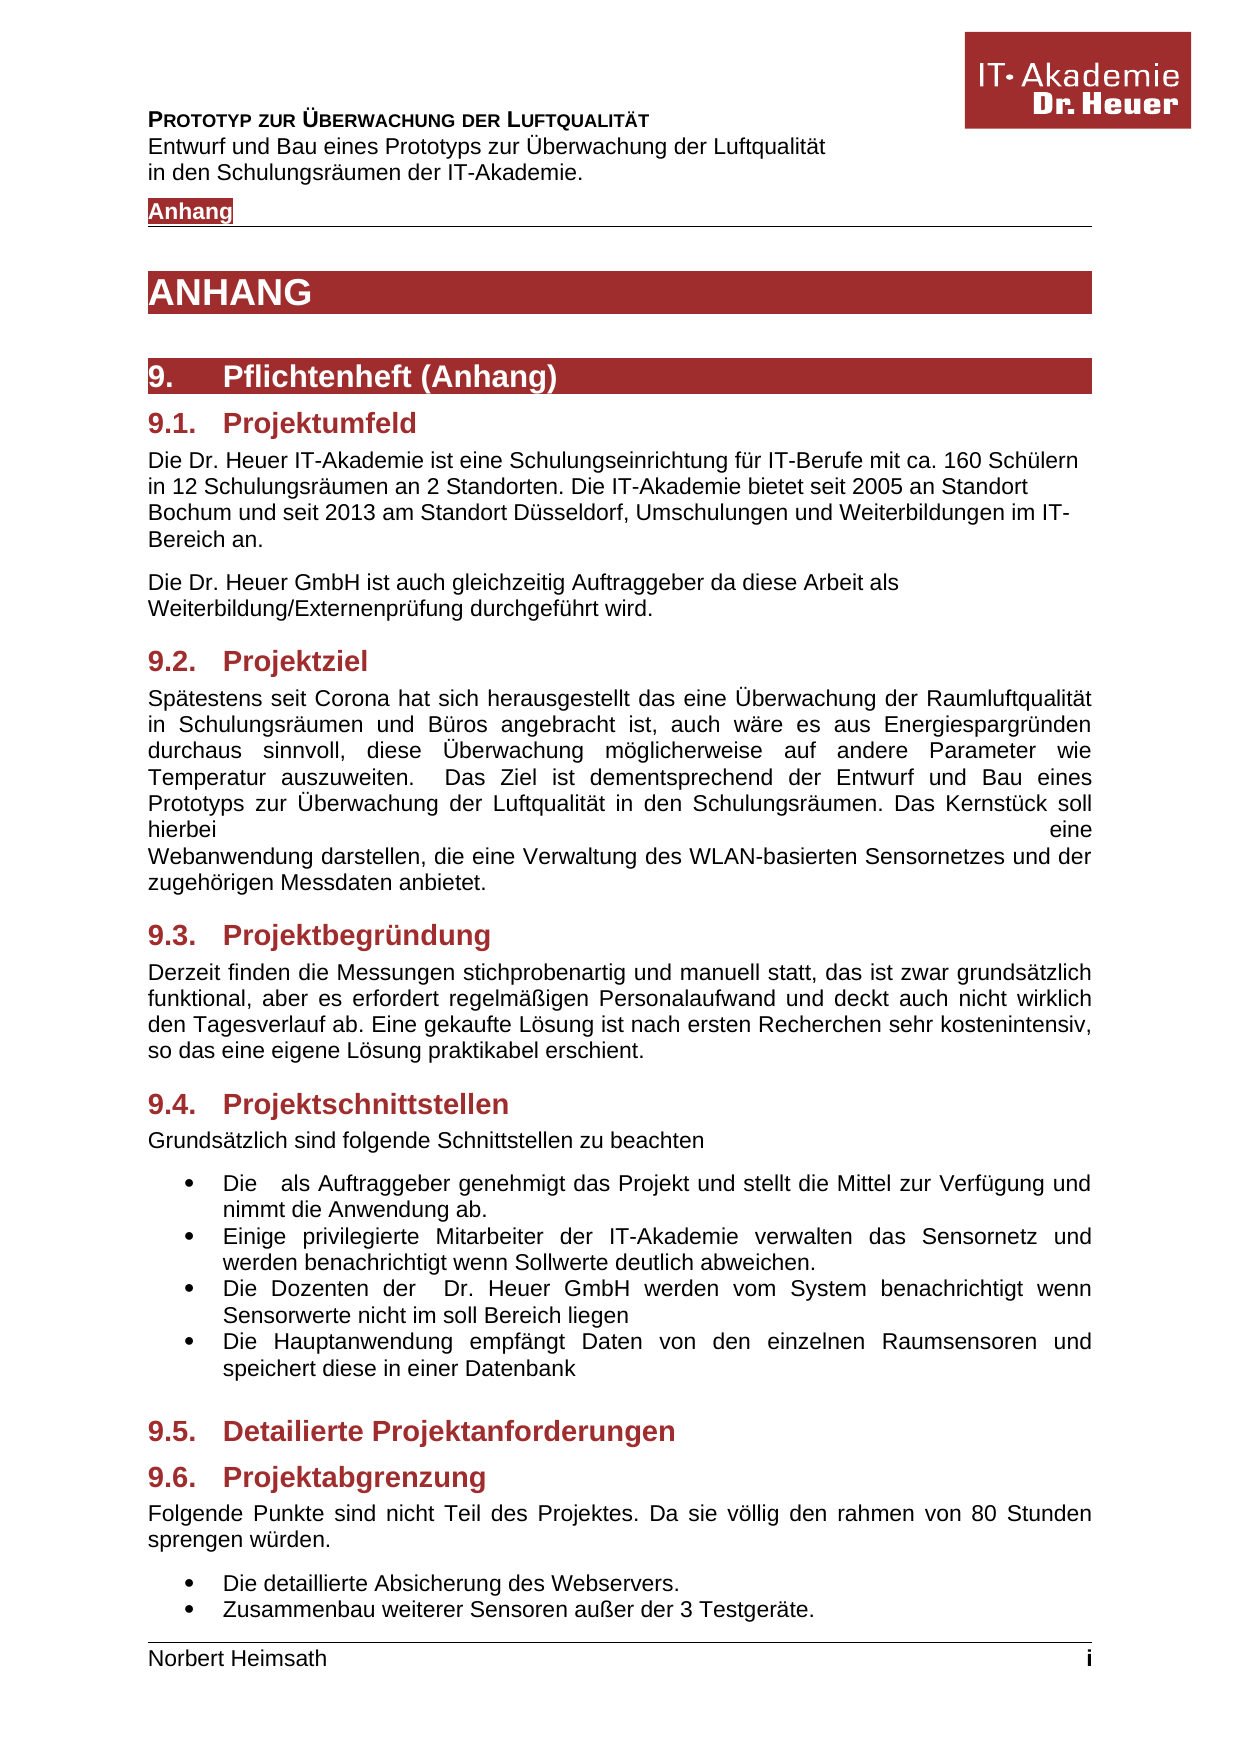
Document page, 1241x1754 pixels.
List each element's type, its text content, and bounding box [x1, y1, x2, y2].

subtitle Projektziel [148, 644, 1092, 678]
subtitle Detailierte Projektanforderungen [148, 1414, 1092, 1447]
subtitle Pflichtenheft (Anhang) [148, 358, 1092, 394]
subtitle ANHANG [148, 271, 1092, 314]
text Folgende Punkte sind nicht Teil des Projektes. Da sie völlig den rahmen von 80 Stunden sprengen würden. [148, 1500, 1092, 1553]
list Die Dozenten der Dr. Heuer GmbH werden vom System benachrichtigt wenn Sensorwerte nicht im soll Bereich liegen [185, 1275, 1092, 1328]
list Einige privilegierte Mitarbeiter der IT-Akademie verwalten das Sensornetz und werden benachrichtigt wenn Sollwerte deutlich abweichen. [185, 1223, 1092, 1275]
subtitle Projektbegründung [148, 918, 1092, 952]
subtitle Projektabgrenzung [148, 1460, 1092, 1494]
list Zusammenbau weiterer Sensoren außer der 3 Testgeräte. [185, 1596, 1092, 1622]
list Die als Auftraggeber genehmigt das Projekt und stellt die Mittel zur Verfügung und nimmt die Anwendung ab. [185, 1170, 1092, 1223]
list Die Hauptanwendung empfängt Daten von den einzelnen Raumsensoren und speichert diese in einer Datenbank [185, 1328, 1092, 1381]
text Grundsätzlich sind folgende Schnittstellen zu beachten [148, 1127, 1092, 1153]
list Die detaillierte Absicherung des Webservers. [185, 1569, 1092, 1596]
text Derzeit finden die Messungen stichprobenartig und manuell statt, das ist zwar grundsätzlich funktional, aber es erfordert regelmäßigen Personalaufwand und deckt auch nicht wirklich den Tagesverlauf ab. Eine gekaufte Lösung ist nach ersten Recherchen sehr kostenintensiv, so das eine eigene Lösung praktikabel erschient. [148, 958, 1092, 1064]
text Spätestens seit Corona hat sich herausgestellt das eine Überwachung der Raumluftqualität in Schulungsräumen und Büros angebracht ist, auch wäre es aus Energiespargründen durchaus sinnvoll, diese Überwachung möglicherweise auf andere Parameter wie Temperatur auszuweiten. Das Ziel ist dementsprechend der Entwurf und Bau eines Prototyps zur Überwachung der Luftqualität in den Schulungsräumen. Das Kernstück soll hierbei eine Webanwendung darstellen, die eine Verwaltung des WLAN-basierten Sensornetzes und der zugehörigen Messdaten anbietet. [148, 684, 1092, 895]
subtitle Projektumfeld [148, 407, 1092, 440]
subtitle Projektschnittstellen [148, 1087, 1092, 1121]
text Die Dr. Heuer GmbH ist auch gleichzeitig Auftraggeber da diese Arbeit als Weiterbildung/Externenprüfung durchgeführt wird. [148, 569, 1092, 621]
text Die Dr. Heuer IT-Akademie ist eine Schulungseinrichtung für IT-Berufe mit ca. 160 Schülern in 12 Schulungsräumen an 2 Standorten. Die IT-Akademie bietet seit 2005 an Standort Bochum und seit 2013 am Standort Düsseldorf, Umschulungen und Weiterbildungen im IT-Bereich an. [148, 447, 1092, 552]
